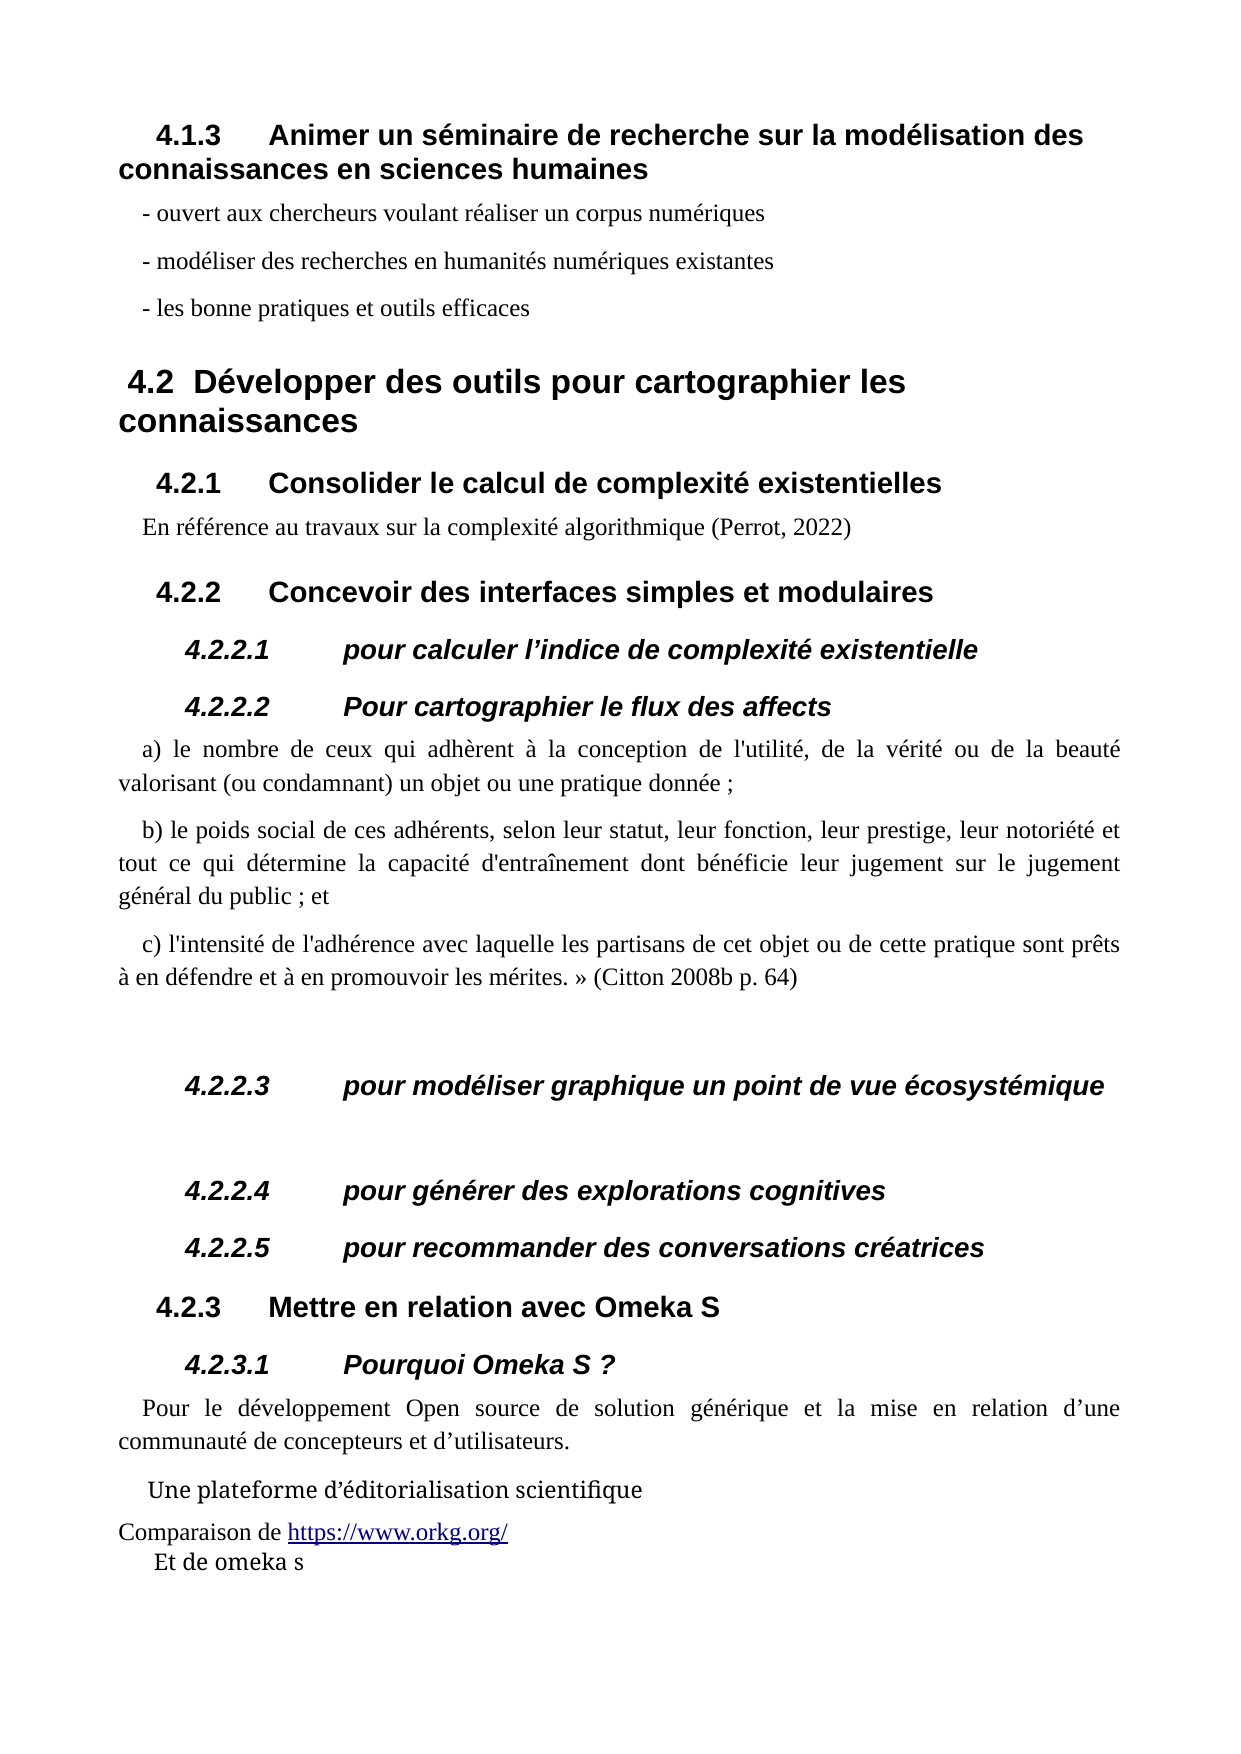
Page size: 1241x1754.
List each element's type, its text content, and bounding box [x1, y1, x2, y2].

text - ouvert aux chercheurs voulant réaliser un corpus numériques [118, 198, 1122, 227]
subtitle Consolider le calcul de complexité existentielles [118, 466, 1122, 500]
text c) l'intensité de l'adhérence avec laquelle les partisans de cet objet ou de cette pratique sont prêts à en défendre et à en promouvoir les mérites. » (Citton 2008b p. 64) [118, 929, 1122, 991]
subtitle Développer des outils pour cartographier les connaissances [118, 362, 1122, 439]
text b) le poids social de ces adhérents, selon leur statut, leur fonction, leur prestige, leur notoriété et tout ce qui détermine la capacité d'entraînement dont bénéficie leur jugement sur le jugement général du public ; et [118, 815, 1122, 910]
text - modéliser des recherches en humanités numériques existantes [118, 246, 1122, 274]
subtitle Mettre en relation avec Omeka S [118, 1290, 1122, 1324]
text Comparaison de https://www.orkg.org/ [118, 1517, 1122, 1546]
subtitle pour calculer l’indice de complexité existentielle [118, 633, 1122, 665]
text - les bonne pratiques et outils efficaces [118, 293, 1122, 322]
text Une plateforme d’éditorialisation scientifique [118, 1474, 1122, 1505]
text Et de omeka s [118, 1546, 1122, 1577]
subtitle Concevoir des interfaces simples et modulaires [118, 574, 1122, 608]
subtitle pour générer des explorations cognitives [118, 1174, 1122, 1206]
text a) le nombre de ceux qui adhèrent à la conception de l'utilité, de la vérité ou de la beauté valorisant (ou condamnant) un objet ou une pratique donnée ; [118, 734, 1122, 796]
subtitle Animer un séminaire de recherche sur la modélisation des connaissances en sciences humaines [118, 118, 1122, 186]
text Pour le développement Open source de solution générique et la mise en relation d’une communauté de concepteurs et d’utilisateurs. [118, 1393, 1122, 1455]
subtitle Pourquoi Omeka S ? [118, 1349, 1122, 1381]
subtitle Pour cartographier le flux des affects [118, 690, 1122, 722]
text En référence au travaux sur la complexité algorithmique (Perrot, 2022) [118, 512, 1122, 541]
subtitle pour recommander des conversations créatrices [118, 1231, 1122, 1263]
subtitle pour modéliser graphique un point de vue écosystémique [118, 1069, 1122, 1101]
